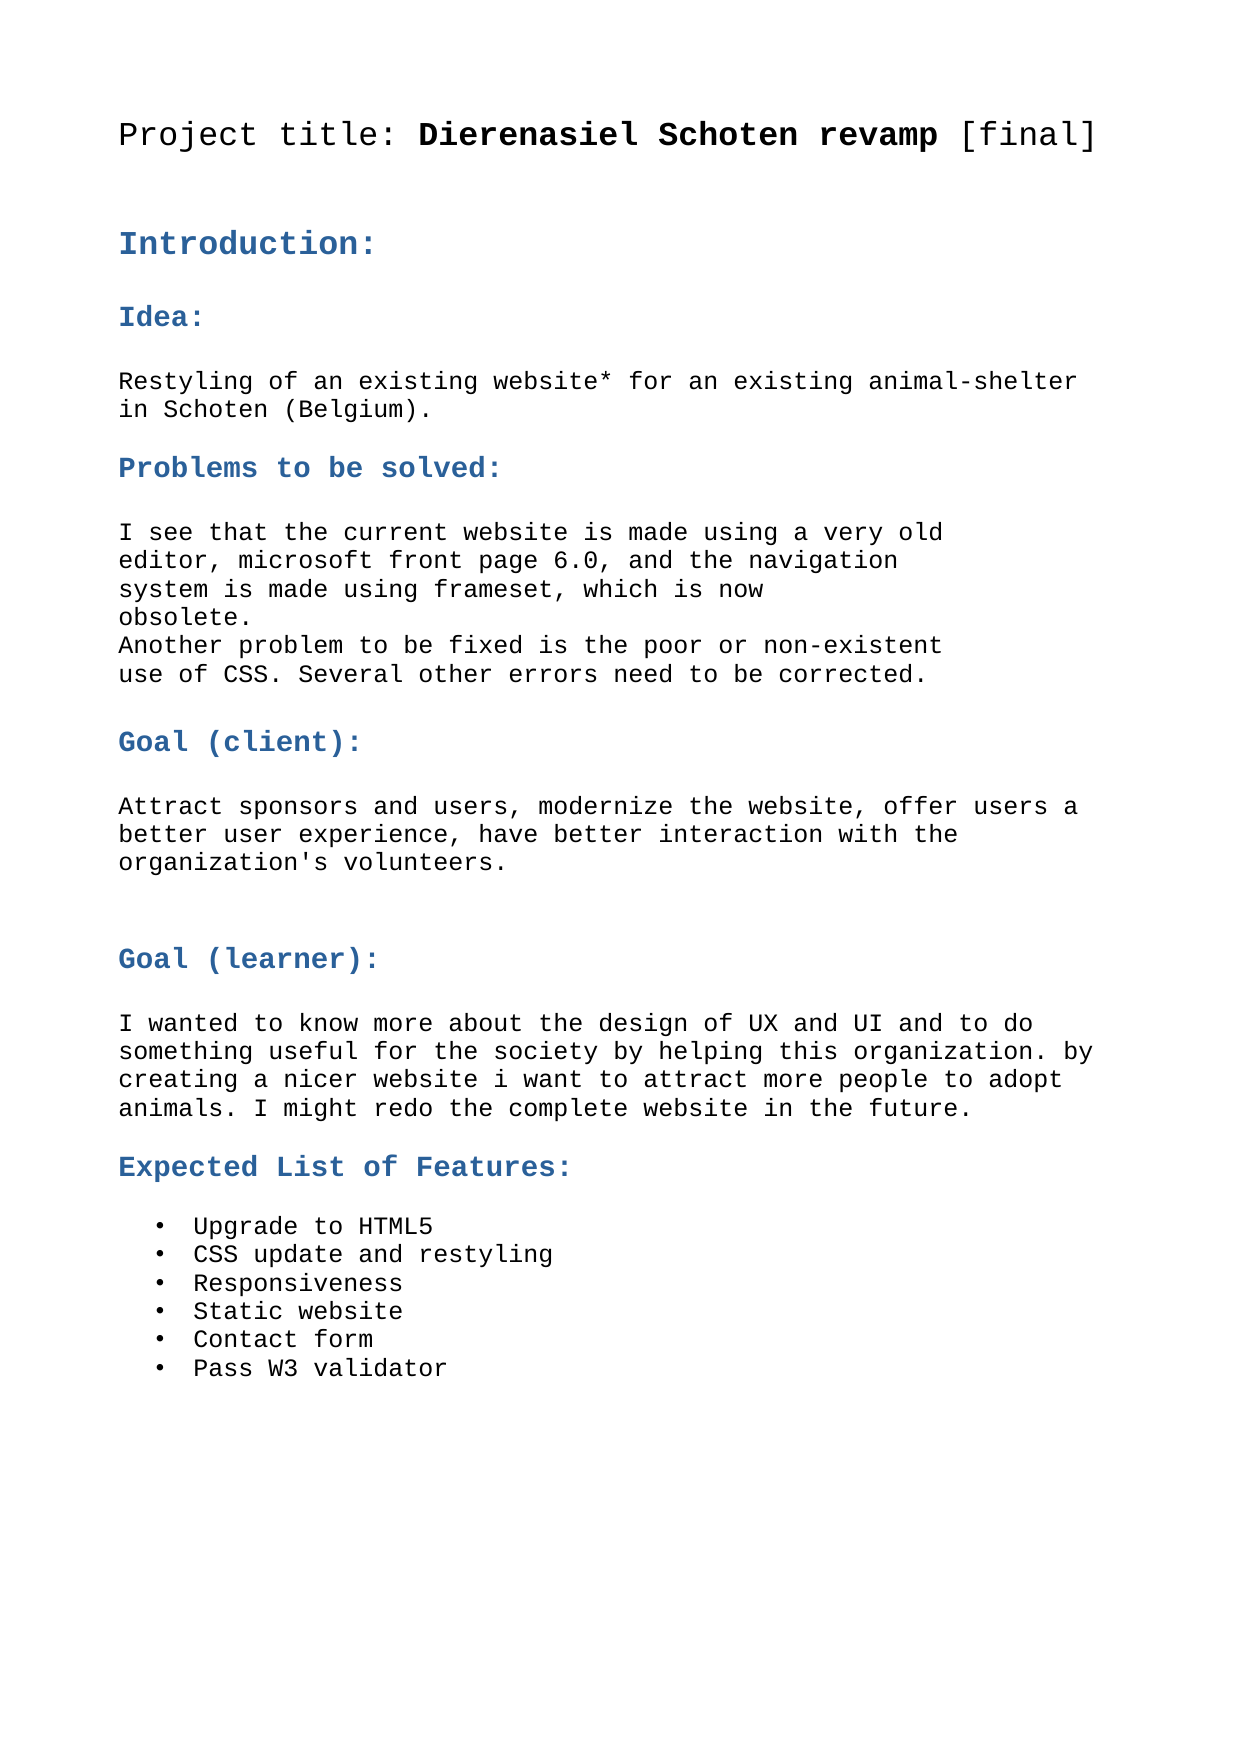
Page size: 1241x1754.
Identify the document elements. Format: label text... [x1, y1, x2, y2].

text Idea: [118, 302, 1122, 335]
list Static website [156, 1298, 1122, 1327]
text Goal (client): [118, 727, 1122, 760]
text I see that the current website is made using a very old [118, 519, 1122, 548]
list Upgrade to HTML5 [156, 1213, 1122, 1242]
text system is made using frameset, which is now [118, 576, 1122, 604]
text Restyling of an existing website* for an existing animal-shelter in Schoten (Belgium). [118, 368, 1122, 425]
text Project title: Dierenasiel Schoten revamp [final] [118, 118, 1122, 156]
text I wanted to know more about the design of UX and UI and to do something useful for the society by helping this organization. by creating a nicer website i want to attract more people to adopt animals. I might redo the complete website in the future. [118, 1010, 1122, 1124]
text Problems to be solved: [118, 453, 1122, 486]
text use of CSS. Several other errors need to be corrected. [118, 661, 1122, 689]
text obsolete. [118, 604, 1122, 633]
list Responsiveness [156, 1270, 1122, 1298]
text Expected List of Features: [118, 1152, 1122, 1185]
list CSS update and restyling [156, 1242, 1122, 1270]
list Pass W3 validator [156, 1355, 1122, 1383]
list Contact form [156, 1327, 1122, 1355]
text Attract sponsors and users, modernize the website, offer users a better user experience, have better interaction with the organization's volunteers. [118, 793, 1122, 878]
text Another problem to be fixed is the poor or non-existent [118, 633, 1122, 661]
text editor, microsoft front page 6.0, and the navigation [118, 548, 1122, 576]
text Introduction: [118, 227, 1122, 264]
text Goal (learner): [118, 944, 1122, 977]
